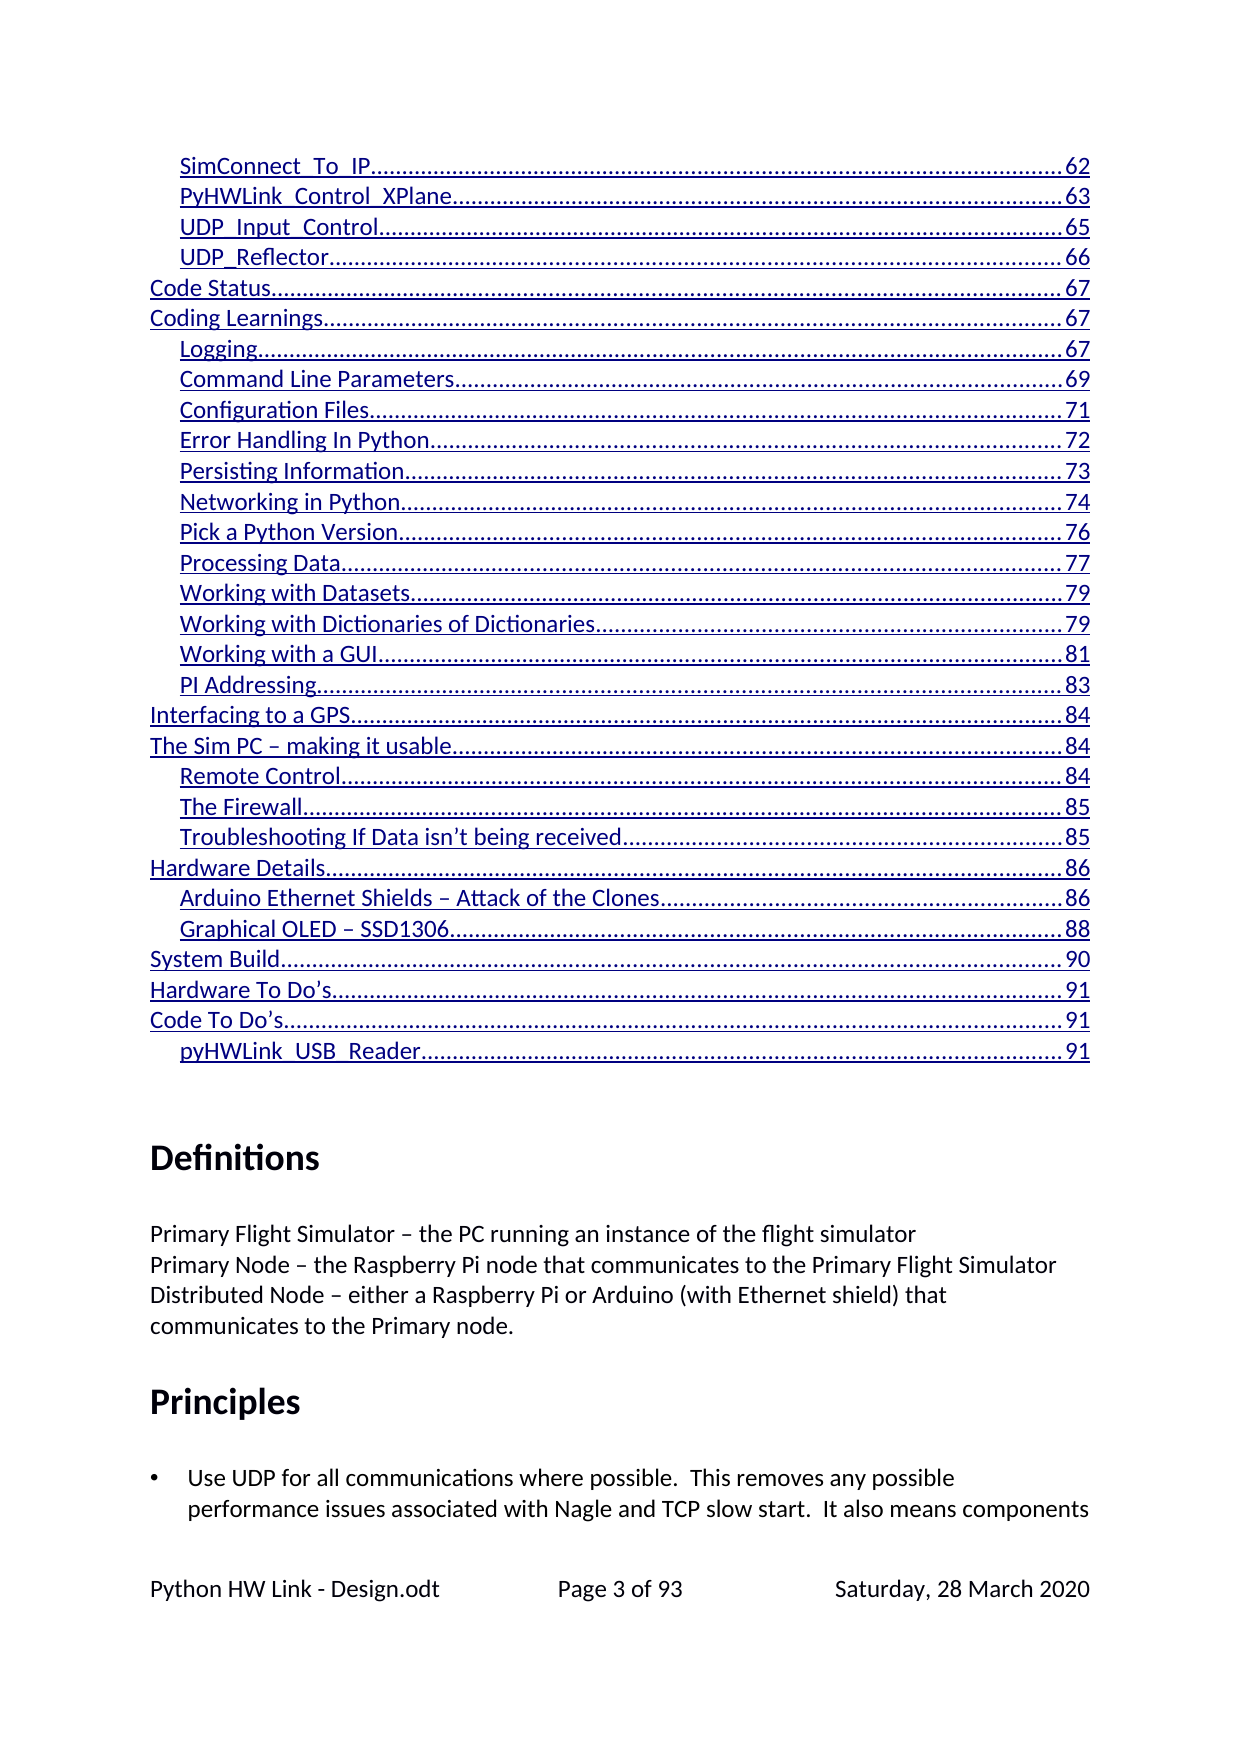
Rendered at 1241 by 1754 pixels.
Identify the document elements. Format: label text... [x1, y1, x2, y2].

text UDP_Reflector 66 [179, 242, 1090, 268]
text [179, 1062, 1090, 1066]
text [179, 543, 1090, 547]
text Working with Dictionaries of Dictionaries 79 [179, 608, 1090, 634]
text pyHWLink_USB_Reader 91 [179, 1035, 1090, 1061]
text [179, 207, 1090, 211]
text PyHWLink_Control_XPlane 63 [179, 181, 1090, 206]
list Use UDP for all communications where possible. This removes any possible performance issues associated with Nagle and TCP slow start. It also means components [150, 1463, 1090, 1524]
text Configuration Files 71 [179, 394, 1090, 420]
text The Sim PC – making it usable 84 [150, 730, 1090, 756]
text PI Addressing 83 [179, 669, 1090, 695]
text Processing Data 77 [179, 547, 1090, 573]
text Logging 67 [179, 333, 1090, 359]
text Code Status 67 [150, 272, 1090, 298]
text [179, 604, 1090, 608]
text [179, 482, 1090, 486]
text Pick a Python Version 76 [179, 516, 1090, 542]
text Code To Do’s 91 [150, 1004, 1090, 1031]
text Hardware Details 86 [150, 852, 1090, 878]
text Interfacing to a GPS 84 [150, 699, 1090, 725]
text Primary Node – the Raspberry Pi node that communicates to the Primary Flight Simulator [150, 1249, 1090, 1279]
text SimConnect_To_IP 62 [179, 150, 1090, 176]
text Error Handling In Python 72 [179, 425, 1090, 451]
text [179, 421, 1090, 425]
text [179, 360, 1090, 364]
text [179, 665, 1090, 669]
text Primary Flight Simulator – the PC running an instance of the flight simulator [150, 1218, 1090, 1249]
text UDP_Input_Control 65 [179, 211, 1090, 237]
text Command Line Parameters 69 [179, 364, 1090, 390]
text Working with a GUI 81 [179, 638, 1090, 664]
text Remote Control 84 [179, 760, 1090, 786]
text Distributed Node – either a Raspberry Pi or Arduino (with Ethernet shield) that communicates to the Primary node. [150, 1279, 1090, 1340]
text System Build 90 [150, 943, 1090, 970]
text [179, 787, 1090, 791]
text [179, 177, 1090, 181]
text Networking in Python 74 [179, 486, 1090, 512]
subtitle Principles [150, 1378, 1090, 1424]
text Coding Learnings 67 [150, 303, 1090, 329]
text The Firewall 85 [179, 791, 1090, 817]
text [179, 238, 1090, 242]
text Graphical OLED – SSD1306 88 [179, 913, 1090, 939]
text Arduino Ethernet Shields – Attack of the Clones 86 [179, 882, 1090, 909]
text Troubleshooting If Data isn’t being received 85 [179, 821, 1090, 848]
text Persisting Information 73 [179, 455, 1090, 481]
subtitle Definitions [150, 1134, 1090, 1179]
text Hardware To Do’s 91 [150, 974, 1090, 1000]
text Working with Datasets 79 [179, 577, 1090, 603]
